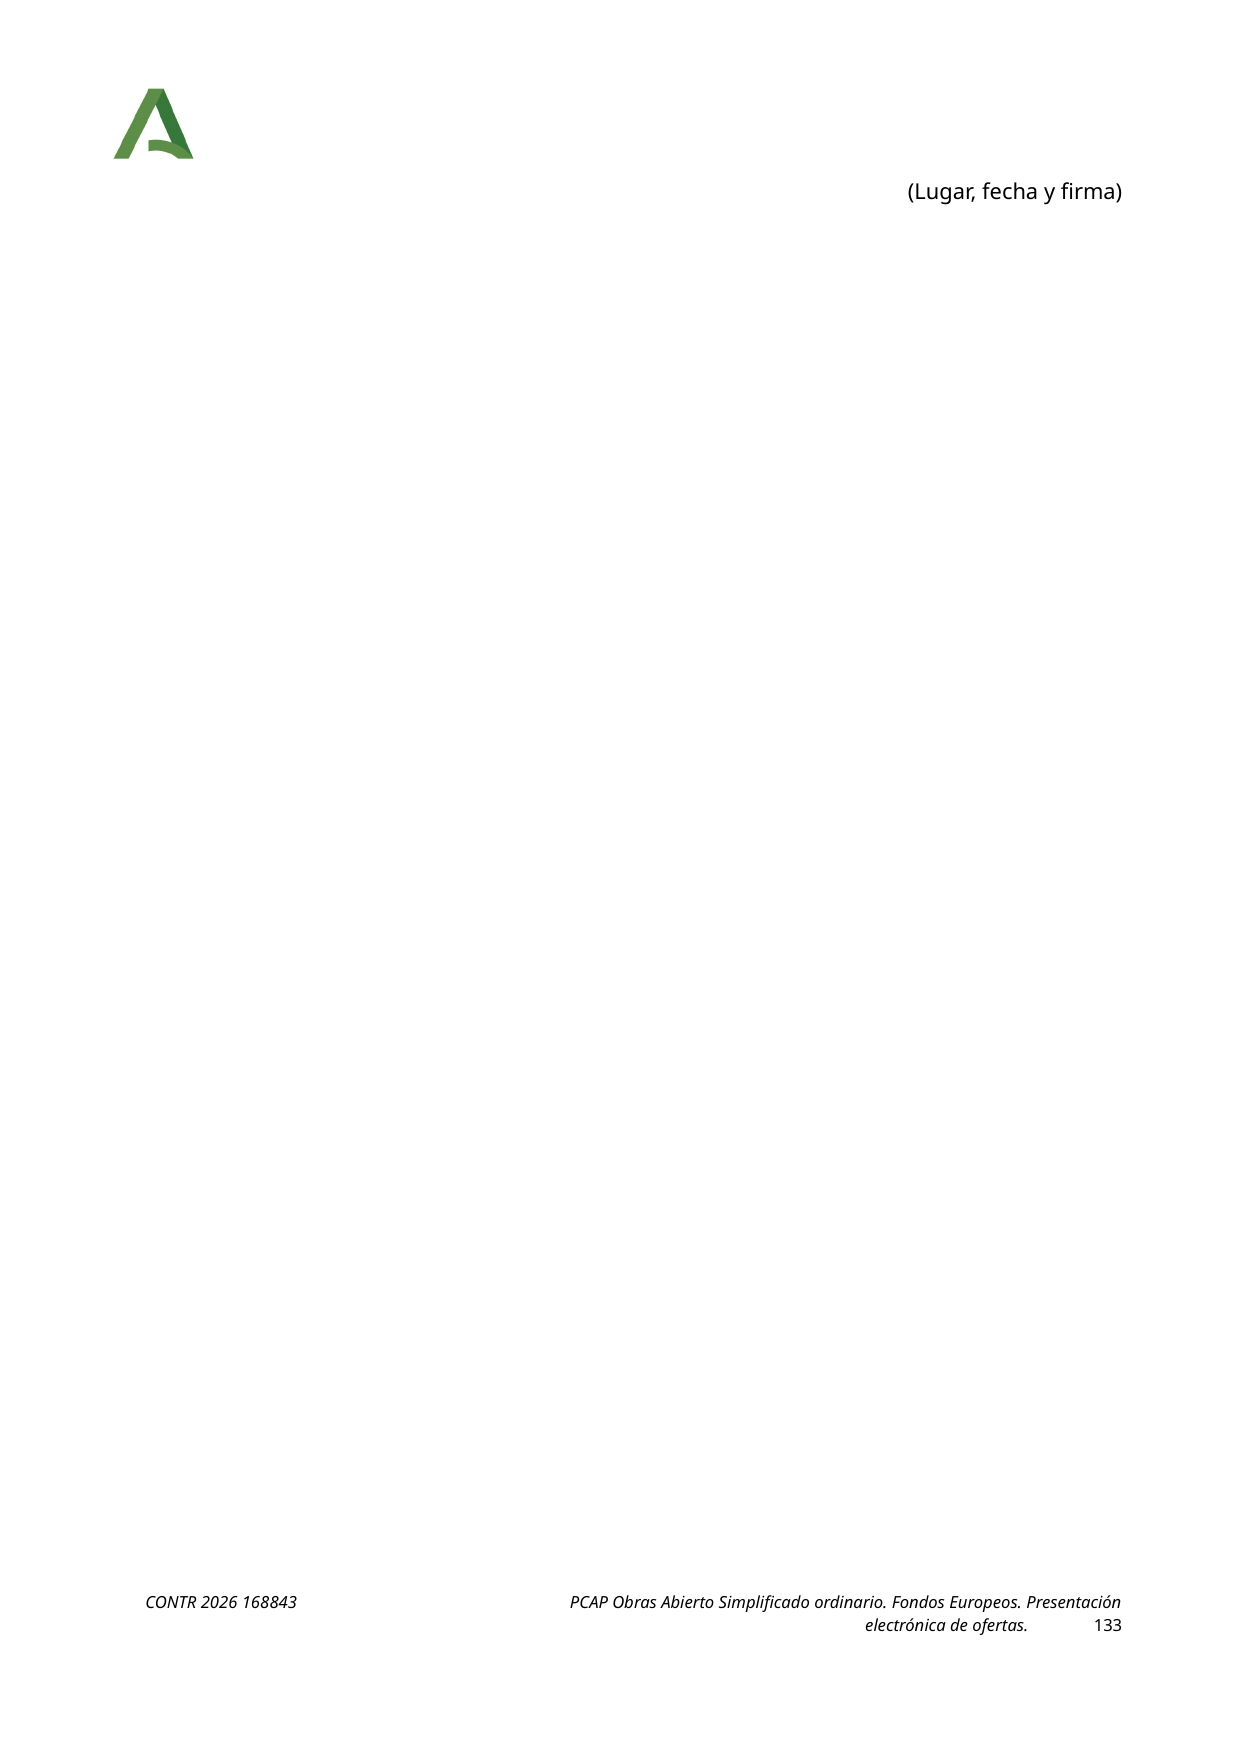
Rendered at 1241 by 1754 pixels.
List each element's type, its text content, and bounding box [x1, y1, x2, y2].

text (Lugar, fecha y firma) [118, 176, 1122, 206]
picture [109, 84, 198, 163]
